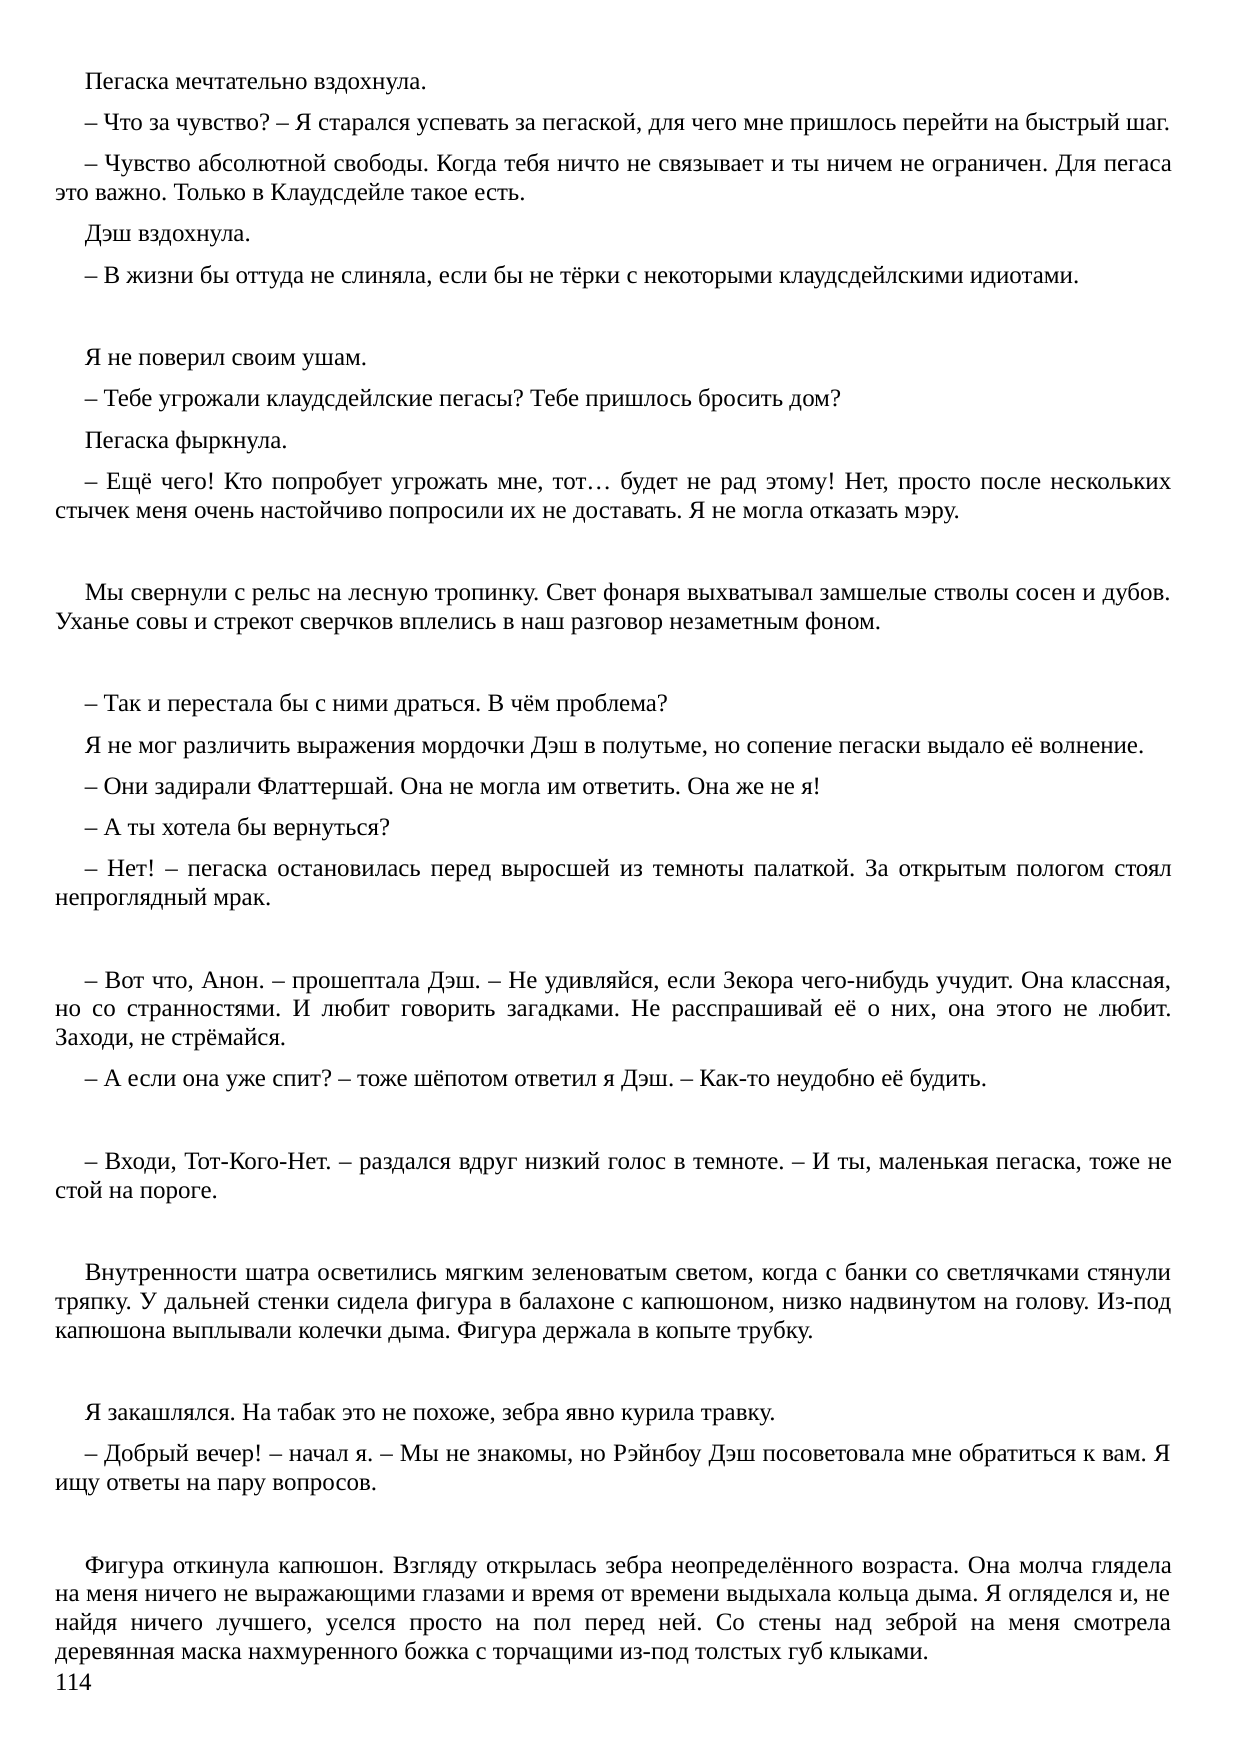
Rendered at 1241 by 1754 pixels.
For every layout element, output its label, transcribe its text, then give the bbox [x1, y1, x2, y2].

text Мы свернули с рельс на лесную тропинку. Свет фонаря выхватывал замшелые стволы сосен и дубов. Уханье совы и стрекот сверчков вплелись в наш разговор незаметным фоном. [55, 577, 1173, 635]
text – Нет! – пегаска остановилась перед выросшей из темноты палаткой. За открытым пологом стоял непроглядный мрак. [55, 853, 1173, 911]
text Я не поверил своим ушам. [55, 342, 1173, 371]
text – Вот что, Анон. – прошептала Дэш. – Не удивляйся, если Зекора чего-нибудь учудит. Она классная, но со странностями. И любит говорить загадками. Не расспрашивай её о них, она этого не любит. Заходи, не стрёмайся. [55, 965, 1173, 1051]
text Я не мог различить выражения мордочки Дэш в полутьме, но сопение пегаски выдало её волнение. [55, 730, 1173, 758]
text Дэш вздохнула. [55, 218, 1173, 247]
text – Что за чувство? – Я старался успевать за пегаской, для чего мне пришлось перейти на быстрый шаг. [55, 107, 1173, 136]
text Я закашлялся. На табак это не похоже, зебра явно курила травку. [55, 1397, 1173, 1426]
text – А если она уже спит? – тоже шёпотом ответил я Дэш. – Как-то неудобно её будить. [55, 1063, 1173, 1092]
text – Чувство абсолютной свободы. Когда тебя ничто не связывает и ты ничем не ограничен. Для пегаса это важно. Только в Клаудсдейле такое есть. [55, 148, 1173, 206]
text Пегаска фыркнула. [55, 425, 1173, 453]
text Внутренности шатра осветились мягким зеленоватым светом, когда с банки со светлячками стянули тряпку. У дальней стенки сидела фигура в балахоне с капюшоном, низко надвинутом на голову. Из-под капюшона выплывали колечки дыма. Фигура держала в копыте трубку. [55, 1257, 1173, 1343]
text – В жизни бы оттуда не слиняла, если бы не тёрки с некоторыми клаудсдейлскими идиотами. [55, 260, 1173, 288]
text – Ещё чего! Кто попробует угрожать мне, тот… будет не рад этому! Нет, просто после нескольких стычек меня очень настойчиво попросили их не доставать. Я не могла отказать мэру. [55, 466, 1173, 523]
text – Тебе угрожали клаудсдейлские пегасы? Тебе пришлось бросить дом? [55, 383, 1173, 412]
text – Добрый вечер! – начал я. – Мы не знакомы, но Рэйнбоу Дэш посоветовала мне обратиться к вам. Я ищу ответы на пару вопросов. [55, 1438, 1173, 1496]
text – Так и перестала бы с ними драться. В чём проблема? [55, 688, 1173, 717]
text – Входи, Тот-Кого-Нет. – раздался вдруг низкий голос в темноте. – И ты, маленькая пегаска, тоже не стой на пороге. [55, 1146, 1173, 1203]
text – Они задирали Флаттершай. Она не могла им ответить. Она же не я! [55, 771, 1173, 800]
text Пегаска мечтательно вздохнула. [55, 66, 1173, 95]
text – А ты хотела бы вернуться? [55, 812, 1173, 841]
text Фигура откинула капюшон. Взгляду открылась зебра неопределённого возраста. Она молча глядела на меня ничего не выражающими глазами и время от времени выдыхала кольца дыма. Я огляделся и, не найдя ничего лучшего, уселся просто на пол перед ней. Со стены над зеброй на меня смотрела деревянная маска нахмуренного божка с торчащими из-под толстых губ клыками. [55, 1550, 1173, 1665]
